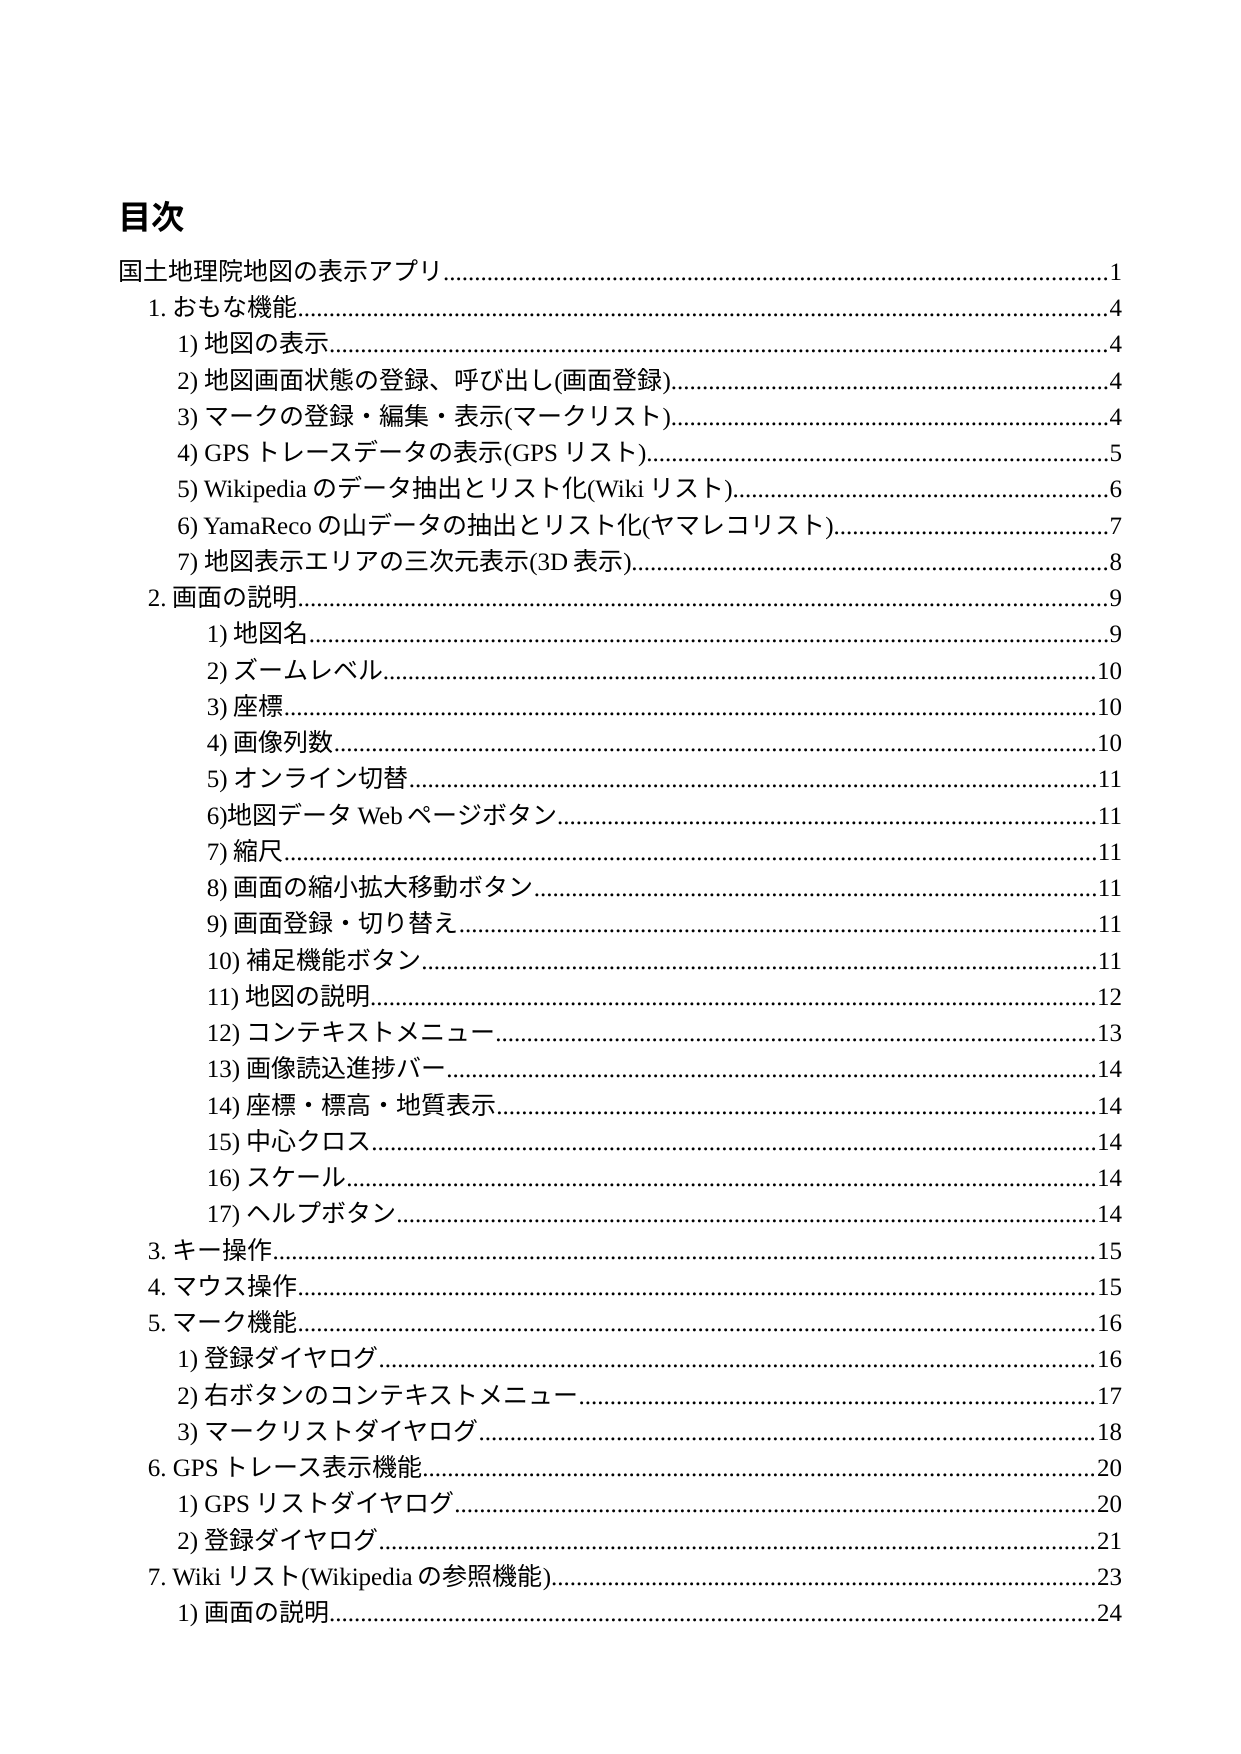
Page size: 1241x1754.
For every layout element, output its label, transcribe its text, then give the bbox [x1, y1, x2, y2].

text 5) Wikipediaのデータ抽出とリスト化(Wikiリスト) 6 [177, 469, 1122, 505]
text 4. マウス操作 15 [148, 1266, 1122, 1303]
text 3. キー操作 15 [148, 1230, 1122, 1266]
text 15) 中心クロス 14 [207, 1121, 1122, 1158]
text 2) ズームレベル 10 [207, 650, 1122, 686]
text 6)地図データWebページボタン 11 [207, 795, 1122, 831]
text 3) マークリストダイヤログ 18 [177, 1411, 1122, 1448]
text 1) 地図の表示 4 [177, 324, 1122, 360]
text 2) 登録ダイヤログ 21 [177, 1520, 1122, 1556]
text 2) 地図画面状態の登録、呼び出し(画面登録) 4 [177, 360, 1122, 396]
text 1) 登録ダイヤログ 16 [177, 1339, 1122, 1375]
text 14) 座標・標高・地質表示 14 [207, 1085, 1122, 1121]
text 2. 画面の説明 9 [148, 578, 1122, 614]
text 7) 縮尺 11 [207, 831, 1122, 868]
text 11) 地図の説明 12 [207, 976, 1122, 1013]
text 3) マークの登録・編集・表示(マークリスト) 4 [177, 396, 1122, 433]
text 1) 画面の説明 24 [177, 1593, 1122, 1629]
text 17) ヘルプボタン 14 [207, 1194, 1122, 1230]
text 10) 補足機能ボタン 11 [207, 940, 1122, 976]
text 7) 地図表示エリアの三次元表示(3D表示) 8 [177, 541, 1122, 578]
text 1. おもな機能 4 [148, 288, 1122, 324]
text 6. GPSトレース表示機能 20 [148, 1448, 1122, 1484]
text 国土地理院地図の表示アプリ 1 [118, 251, 1122, 288]
text 2) 右ボタンのコンテキストメニュー 17 [177, 1375, 1122, 1411]
text 7. Wikiリスト(Wikipediaの参照機能) 23 [148, 1556, 1122, 1593]
text 12) コンテキストメニュー 13 [207, 1013, 1122, 1049]
text 8) 画面の縮小拡大移動ボタン 11 [207, 868, 1122, 904]
text 4) GPSトレースデータの表示(GPSリスト) 5 [177, 433, 1122, 469]
text 1) 地図名 9 [207, 614, 1122, 650]
text 13) 画像読込進捗バー 14 [207, 1049, 1122, 1085]
text 5. マーク機能 16 [148, 1303, 1122, 1339]
text 3) 座標 10 [207, 686, 1122, 723]
text 5) オンライン切替 11 [207, 759, 1122, 795]
text 16) スケール 14 [207, 1158, 1122, 1194]
text 6) YamaRecoの山データの抽出とリスト化(ヤマレコリスト) 7 [177, 505, 1122, 541]
text 9) 画面登録・切り替え 11 [207, 904, 1122, 940]
subtitle 目次 [118, 191, 1122, 239]
text 1) GPSリストダイヤログ 20 [177, 1484, 1122, 1520]
text 4) 画像列数 10 [207, 723, 1122, 759]
